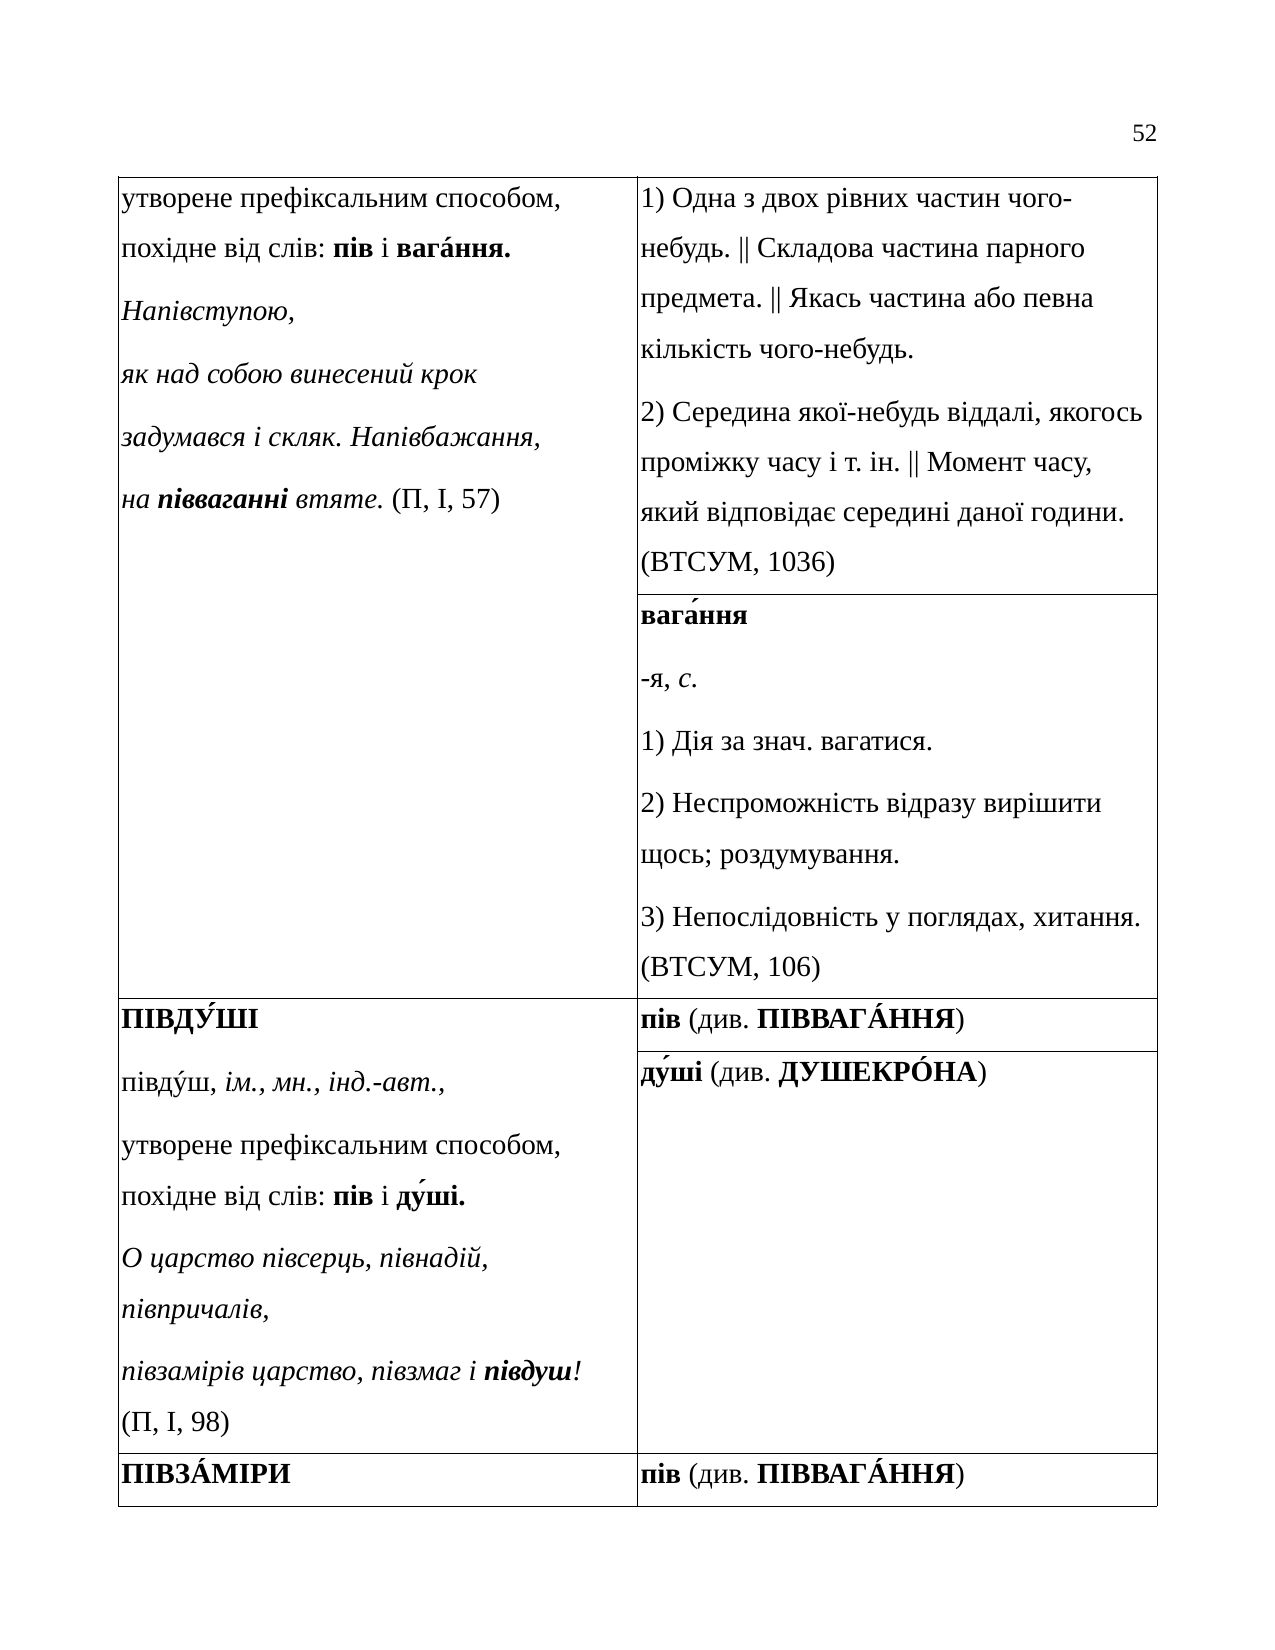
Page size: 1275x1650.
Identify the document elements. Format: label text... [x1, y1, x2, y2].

table_cell 1) Одна з двох рівних частин чого-небудь. || Складова частина парного предмета. || Якась частина або певна кількість чого-небудь. 2) Середина якої-небудь віддалі, якогось проміжку часу і т. ін. || Момент часу, який відповідає середині даної години. (ВТСУМ, 1036) [638, 178, 1157, 594]
table_cell ПІВЗÁМІРИ [119, 1454, 637, 1506]
table_cell пів (див. ПІВВАГÁННЯ) [638, 1454, 1157, 1506]
table_cell пів (див. ПІВВАГÁННЯ) [638, 999, 1157, 1051]
table_cell ПІВДУ́́ШІ півдýш, ім., мн., інд.-авт., утворене префіксальним способом, похідне від слів: пів і ду́ші. О царство півсерць, півнадій, півпричалів, півзамірів царство, півзмаг і півдуш! (П, І, 98) [119, 999, 637, 1453]
table_cell вага́ння -я, с. 1) Дія за знач. вагатися. 2) Неспроможність відразу вирішити щось; роздумування. 3) Непослідовність у поглядах, хитання. (ВТСУМ, 106) [638, 595, 1157, 998]
table_cell утворене префіксальним способом, похідне від слів: пів і вагáння. Напівступою, як над собою винесений крок задумався і скляк. Напівбажання, на півваганні втяте. (П, І, 57) [119, 178, 637, 998]
table_cell ду́ші (див. ДУШЕКРÓНА) [638, 1052, 1157, 1453]
